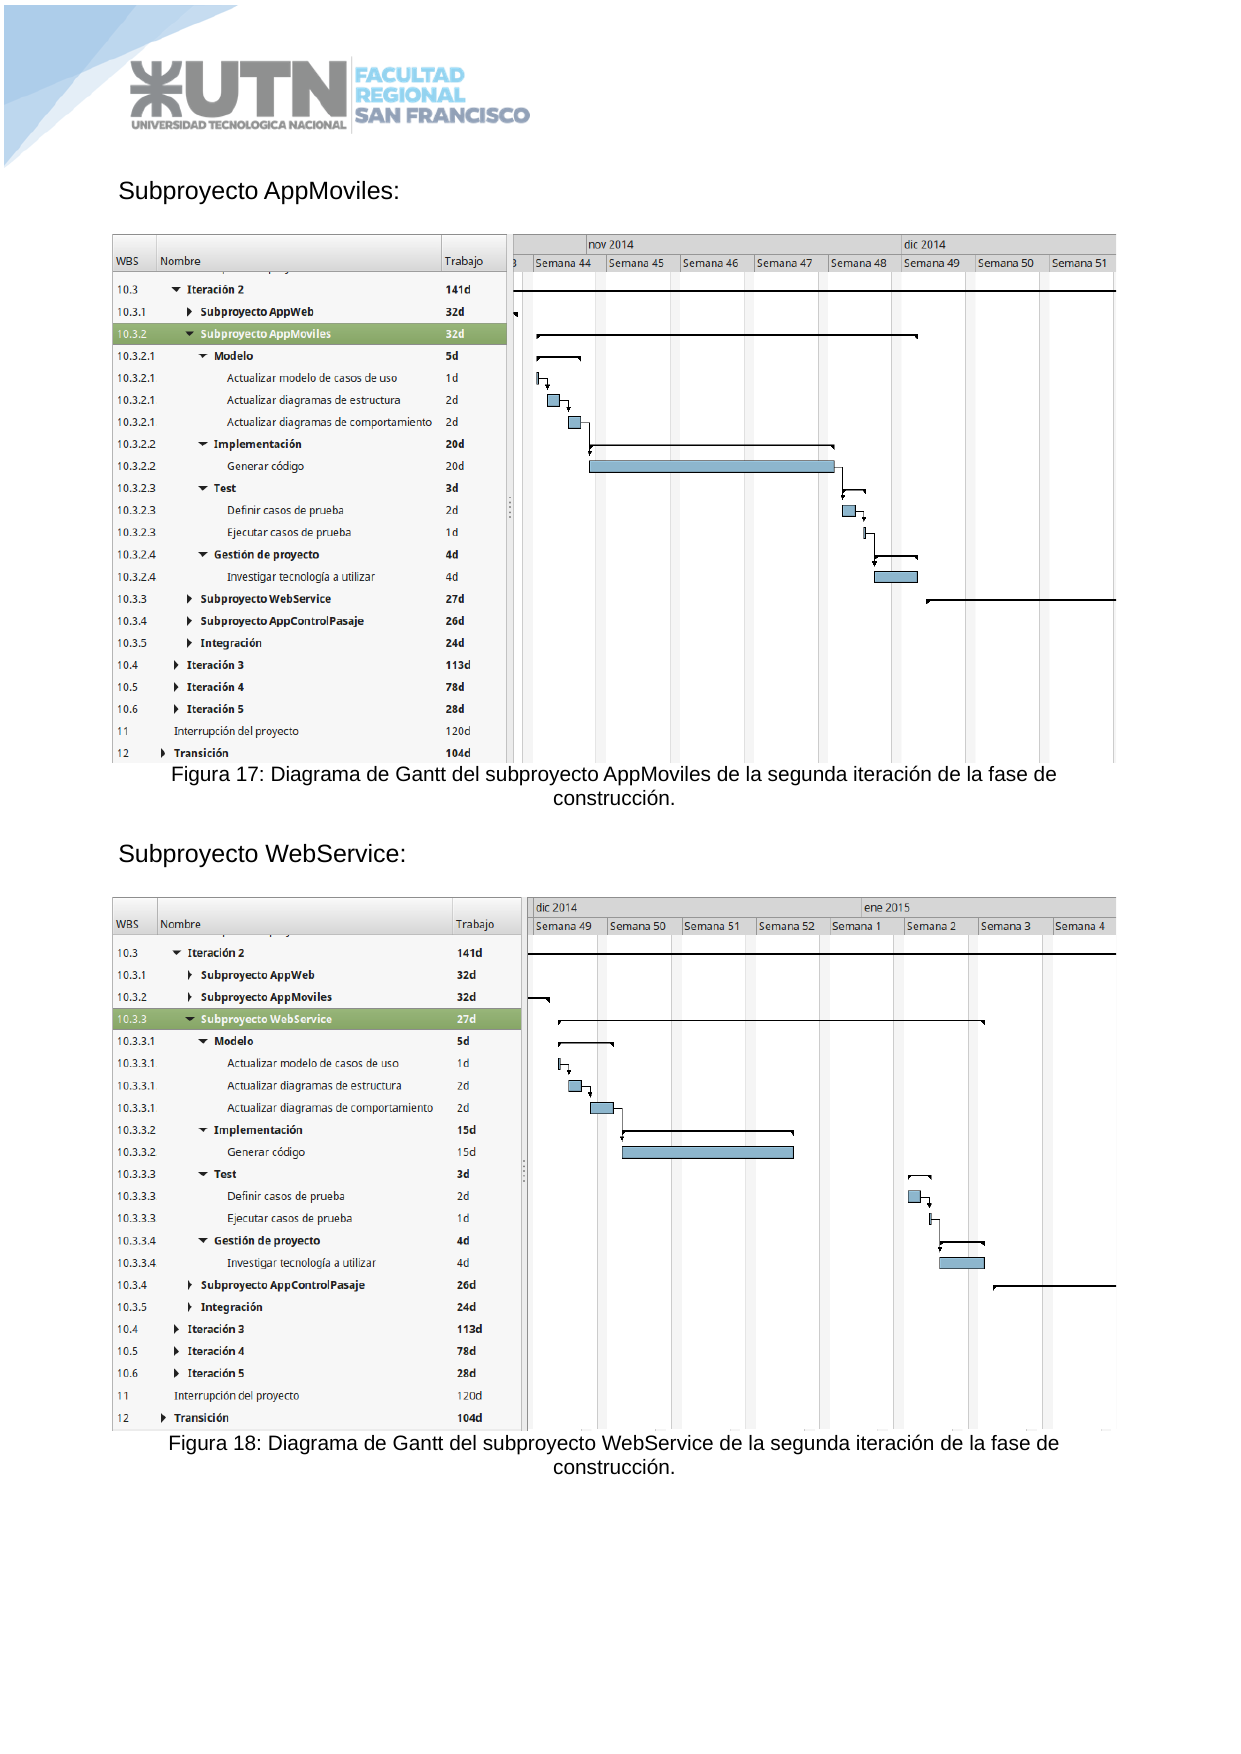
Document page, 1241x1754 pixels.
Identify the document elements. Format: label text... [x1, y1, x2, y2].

text Subproyecto WebService: [118, 839, 1110, 868]
text Subproyecto AppMoviles: [118, 176, 1110, 205]
picture [3, 5, 532, 169]
text Figura 18: Diagrama de Gantt del subproyecto WebService de la segunda iteración de la fase de construcción. [118, 1431, 1110, 1478]
picture [112, 896, 1117, 1431]
picture [112, 233, 1117, 763]
text Figura 17: Diagrama de Gantt del subproyecto AppMoviles de la segunda iteración de la fase de construcción. [118, 763, 1110, 810]
